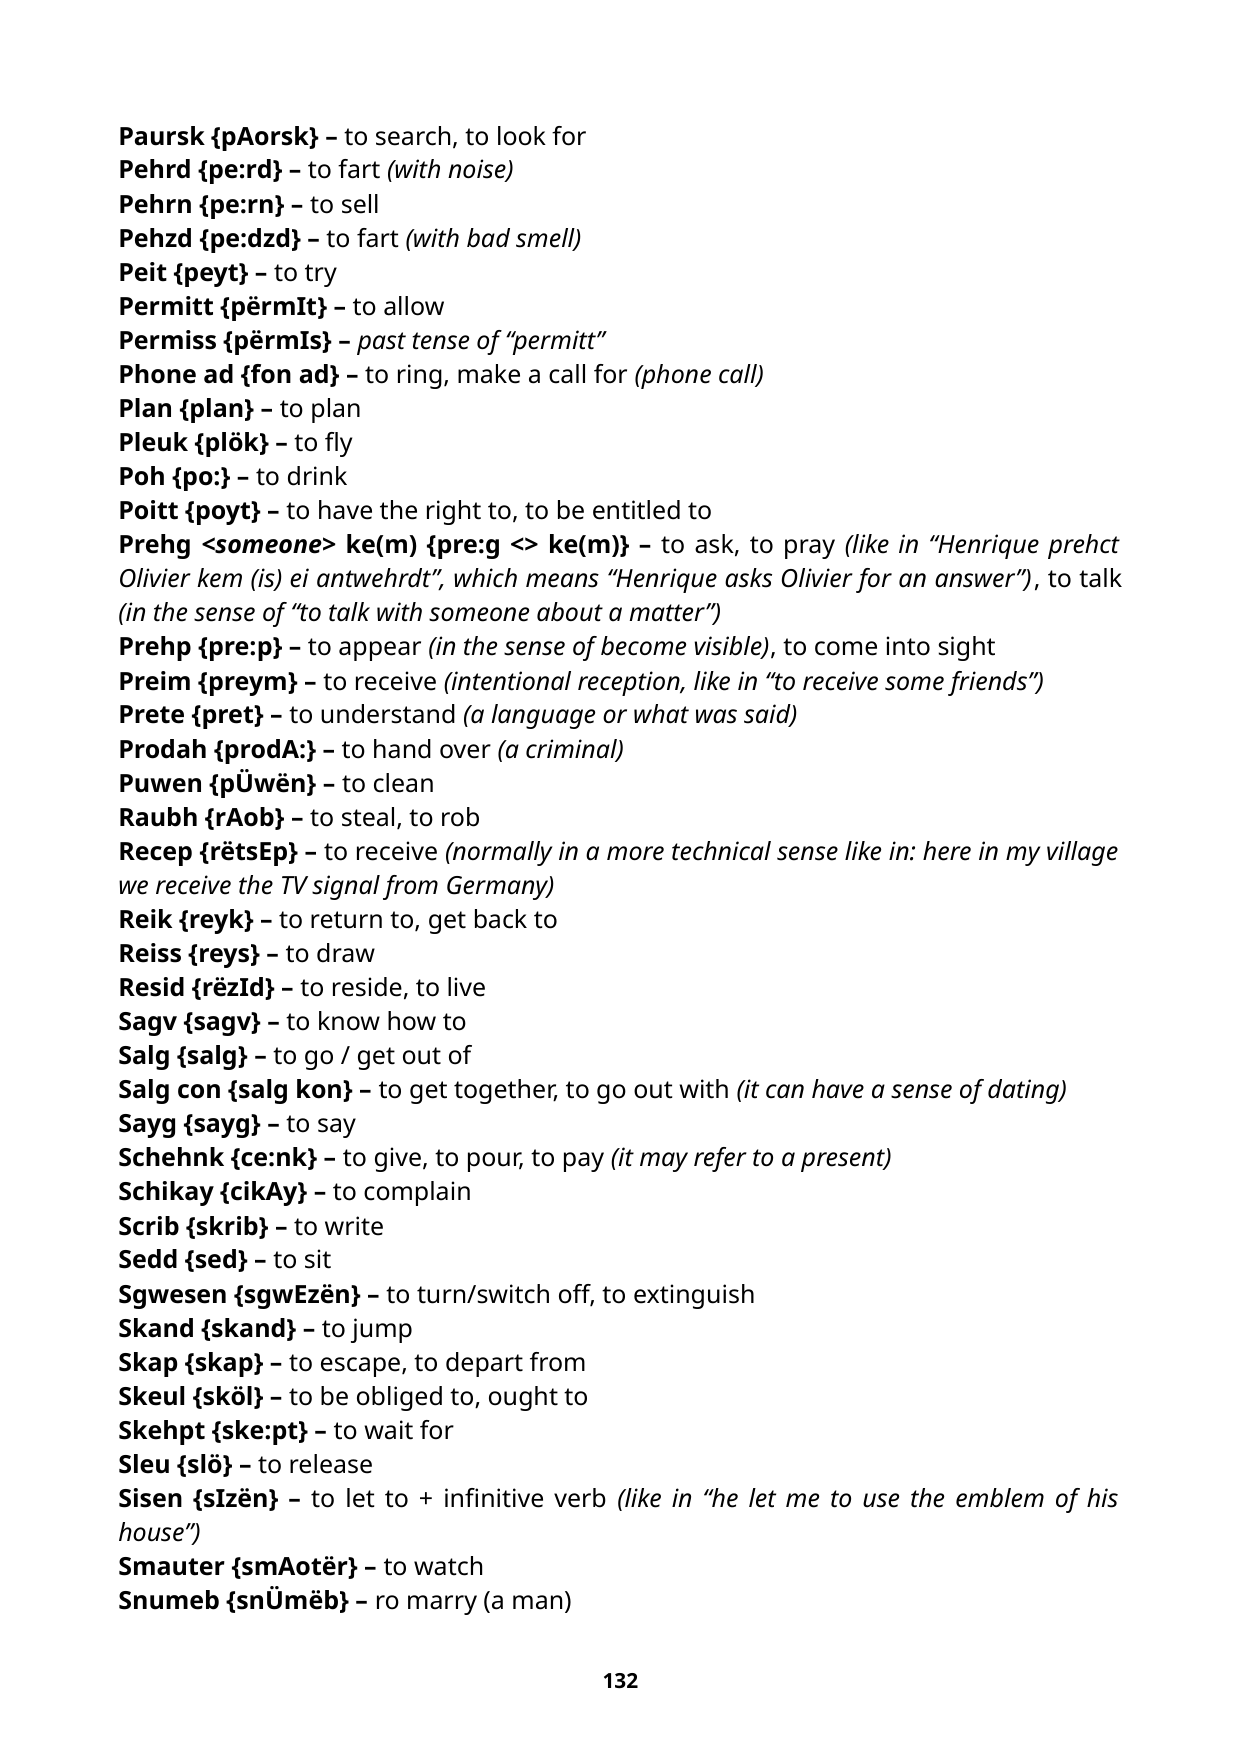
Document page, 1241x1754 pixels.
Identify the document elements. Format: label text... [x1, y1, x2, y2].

text Pehrn {pe:rn} – to sell [118, 186, 1122, 220]
text Permiss {përmIs} – past tense of “permitt” [118, 322, 1122, 357]
text Pehrd {pe:rd} – to fart (with noise) [118, 152, 1122, 186]
text Skeul {sköl} – to be obliged to, ought to [118, 1378, 1122, 1412]
text Sleu {slö} – to release [118, 1447, 1122, 1481]
text Scrib {skrib} – to write [118, 1208, 1122, 1242]
text Skand {skand} – to jump [118, 1310, 1122, 1344]
text Permitt {përmIt} – to allow [118, 288, 1122, 322]
text Smauter {smAotër} – to watch [118, 1549, 1122, 1583]
text Peit {peyt} – to try [118, 254, 1122, 288]
text Paursk {pAorsk} – to search, to look for [118, 118, 1122, 152]
text Reik {reyk} – to return to, get back to [118, 902, 1122, 936]
text Raubh {rAob} – to steal, to rob [118, 799, 1122, 833]
text Plan {plan} – to plan [118, 391, 1122, 425]
text Sagv {sagv} – to know how to [118, 1004, 1122, 1038]
text Reiss {reys} – to draw [118, 936, 1122, 970]
text Recep {rëtsEp} – to receive (normally in a more technical sense like in: here in my village we receive the TV signal from Germany) [118, 833, 1122, 902]
text Pehzd {pe:dzd} – to fart (with bad smell) [118, 220, 1122, 254]
text Prehg <someone> ke(m) {pre:g <> ke(m)} – to ask, to pray (like in “Henrique prehct Olivier kem (is) ei antwehrdt”, which means “Henrique asks Olivier for an answer”), to talk (in the sense of “to talk with someone about a matter”) [118, 527, 1122, 629]
text Resid {rëzId} – to reside, to live [118, 970, 1122, 1004]
text Sgwesen {sgwEzën} – to turn/switch off, to extinguish [118, 1276, 1122, 1310]
text Salg {salg} – to go / get out of [118, 1038, 1122, 1072]
text Prehp {pre:p} – to appear (in the sense of become visible), to come into sight [118, 629, 1122, 663]
text Skehpt {ske:pt} – to wait for [118, 1412, 1122, 1447]
text Schehnk {ce:nk} – to give, to pour, to pay (it may refer to a present) [118, 1140, 1122, 1174]
text Pleuk {plök} – to fly [118, 425, 1122, 459]
text Sayg {sayg} – to say [118, 1106, 1122, 1140]
text Poh {po:} – to drink [118, 459, 1122, 493]
text Phone ad {fon ad} – to ring, make a call for (phone call) [118, 357, 1122, 391]
text Snumeb {snÜmëb} – ro marry (a man) [118, 1583, 1122, 1617]
text Puwen {pÜwën} – to clean [118, 765, 1122, 799]
text Prodah {prodA:} – to hand over (a criminal) [118, 731, 1122, 765]
text Skap {skap} – to escape, to depart from [118, 1344, 1122, 1378]
text Schikay {cikAy} – to complain [118, 1174, 1122, 1208]
text Poitt {poyt} – to have the right to, to be entitled to [118, 493, 1122, 527]
text Salg con {salg kon} – to get together, to go out with (it can have a sense of dating) [118, 1072, 1122, 1106]
text Preim {preym} – to receive (intentional reception, like in “to receive some friends”) [118, 663, 1122, 697]
text Sedd {sed} – to sit [118, 1242, 1122, 1276]
text Prete {pret} – to understand (a language or what was said) [118, 697, 1122, 731]
text Sisen {sIzën} – to let to + infinitive verb (like in “he let me to use the emblem of his house”) [118, 1481, 1122, 1549]
